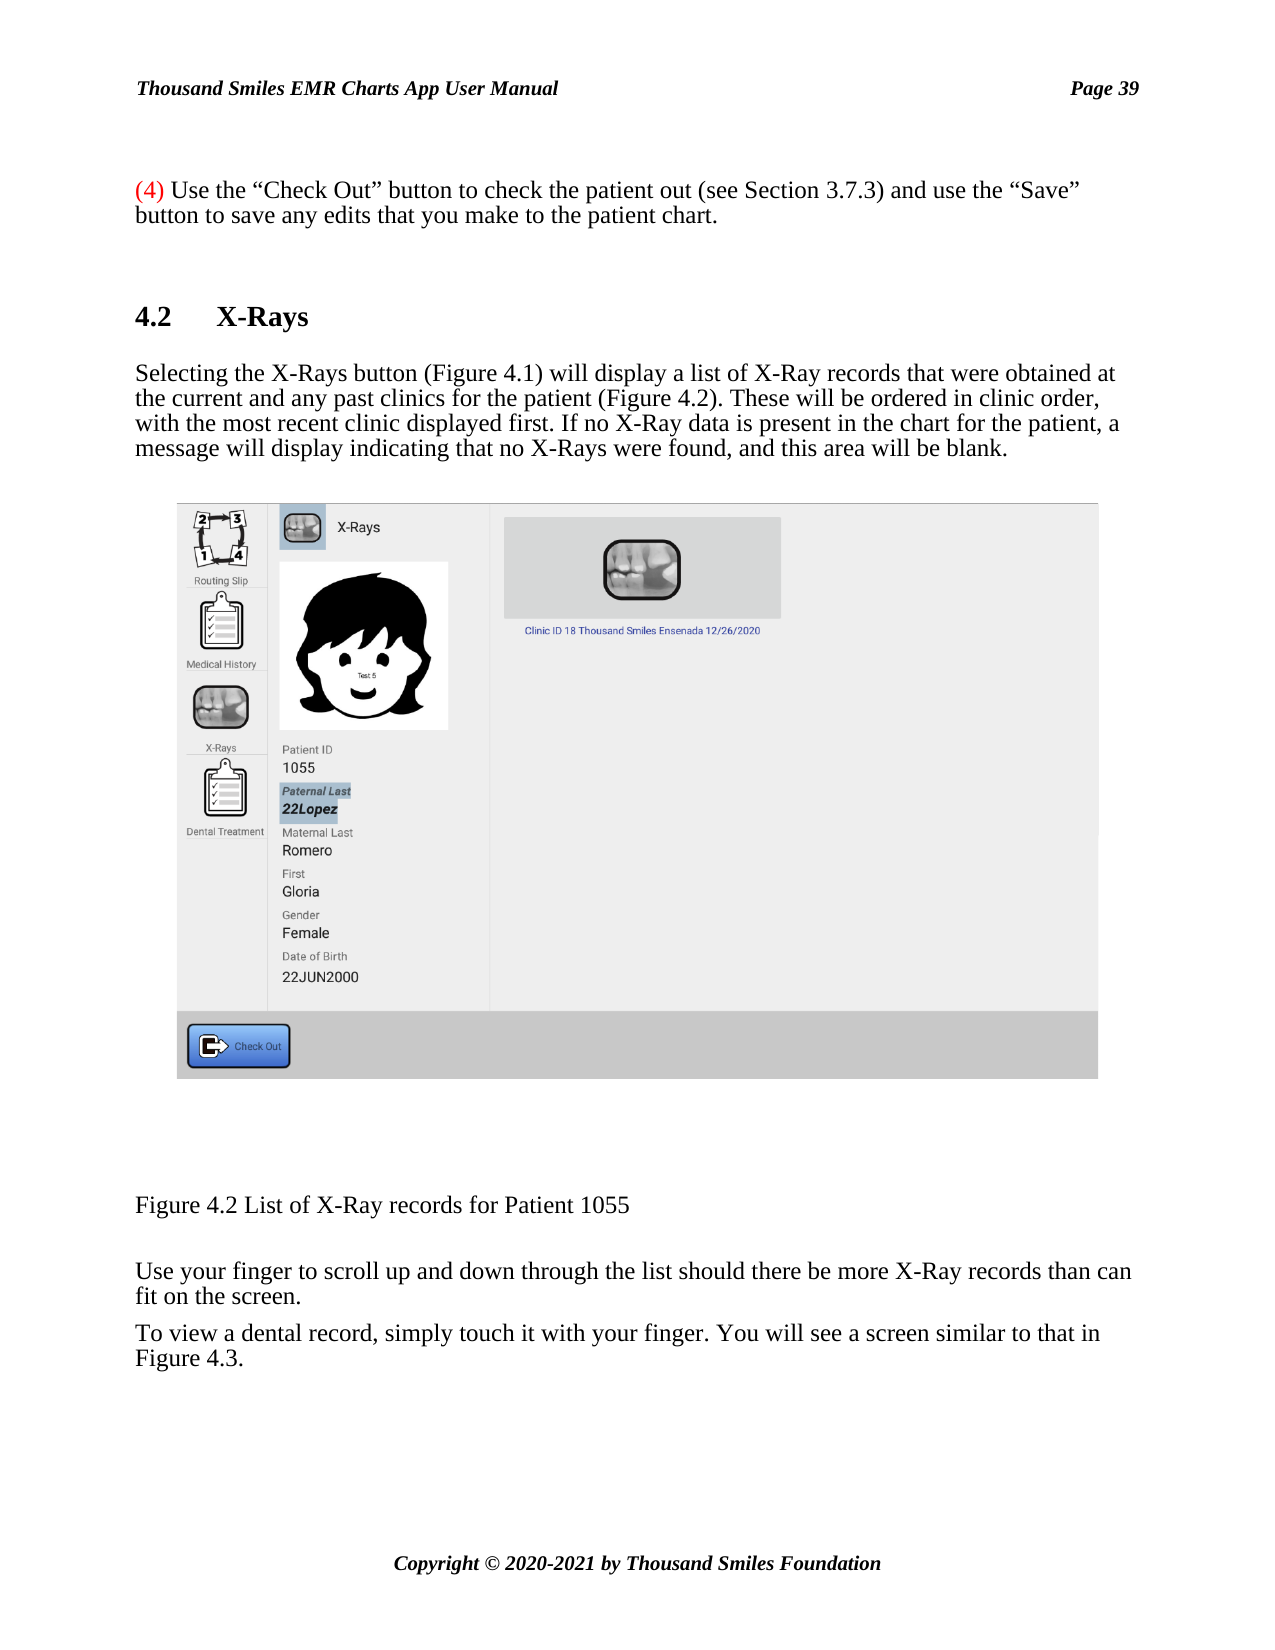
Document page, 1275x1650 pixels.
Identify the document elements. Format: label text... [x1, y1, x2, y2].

subtitle X-Rays [135, 299, 1140, 333]
text Selecting the X-Rays button (Figure 4.1) will display a list of X-Ray records that were obtained at the current and any past clinics for the patient (Figure 4.2). These will be ordered in clinic order, with the most recent clinic displayed first. If no X-Ray data is present in the chart for the patient, a message will display indicating that no X-Rays were found, and this area will be blank. [135, 362, 1140, 462]
text Figure 4.2 List of X-Ray records for Patient 1055 [135, 1193, 1140, 1218]
text (4) Use the “Check Out” button to check the patient out (see Section 3.7.3) and use the “Save” button to save any edits that you make to the patient chart. [135, 179, 1140, 229]
picture [176, 503, 1099, 1079]
text To view a dental record, simply touch it with your finger. You will see a screen similar to that in Figure 4.3. [135, 1322, 1140, 1372]
text Use your finger to scroll up and down through the list should there be more X-Ray records than can fit on the screen. [135, 1259, 1140, 1309]
